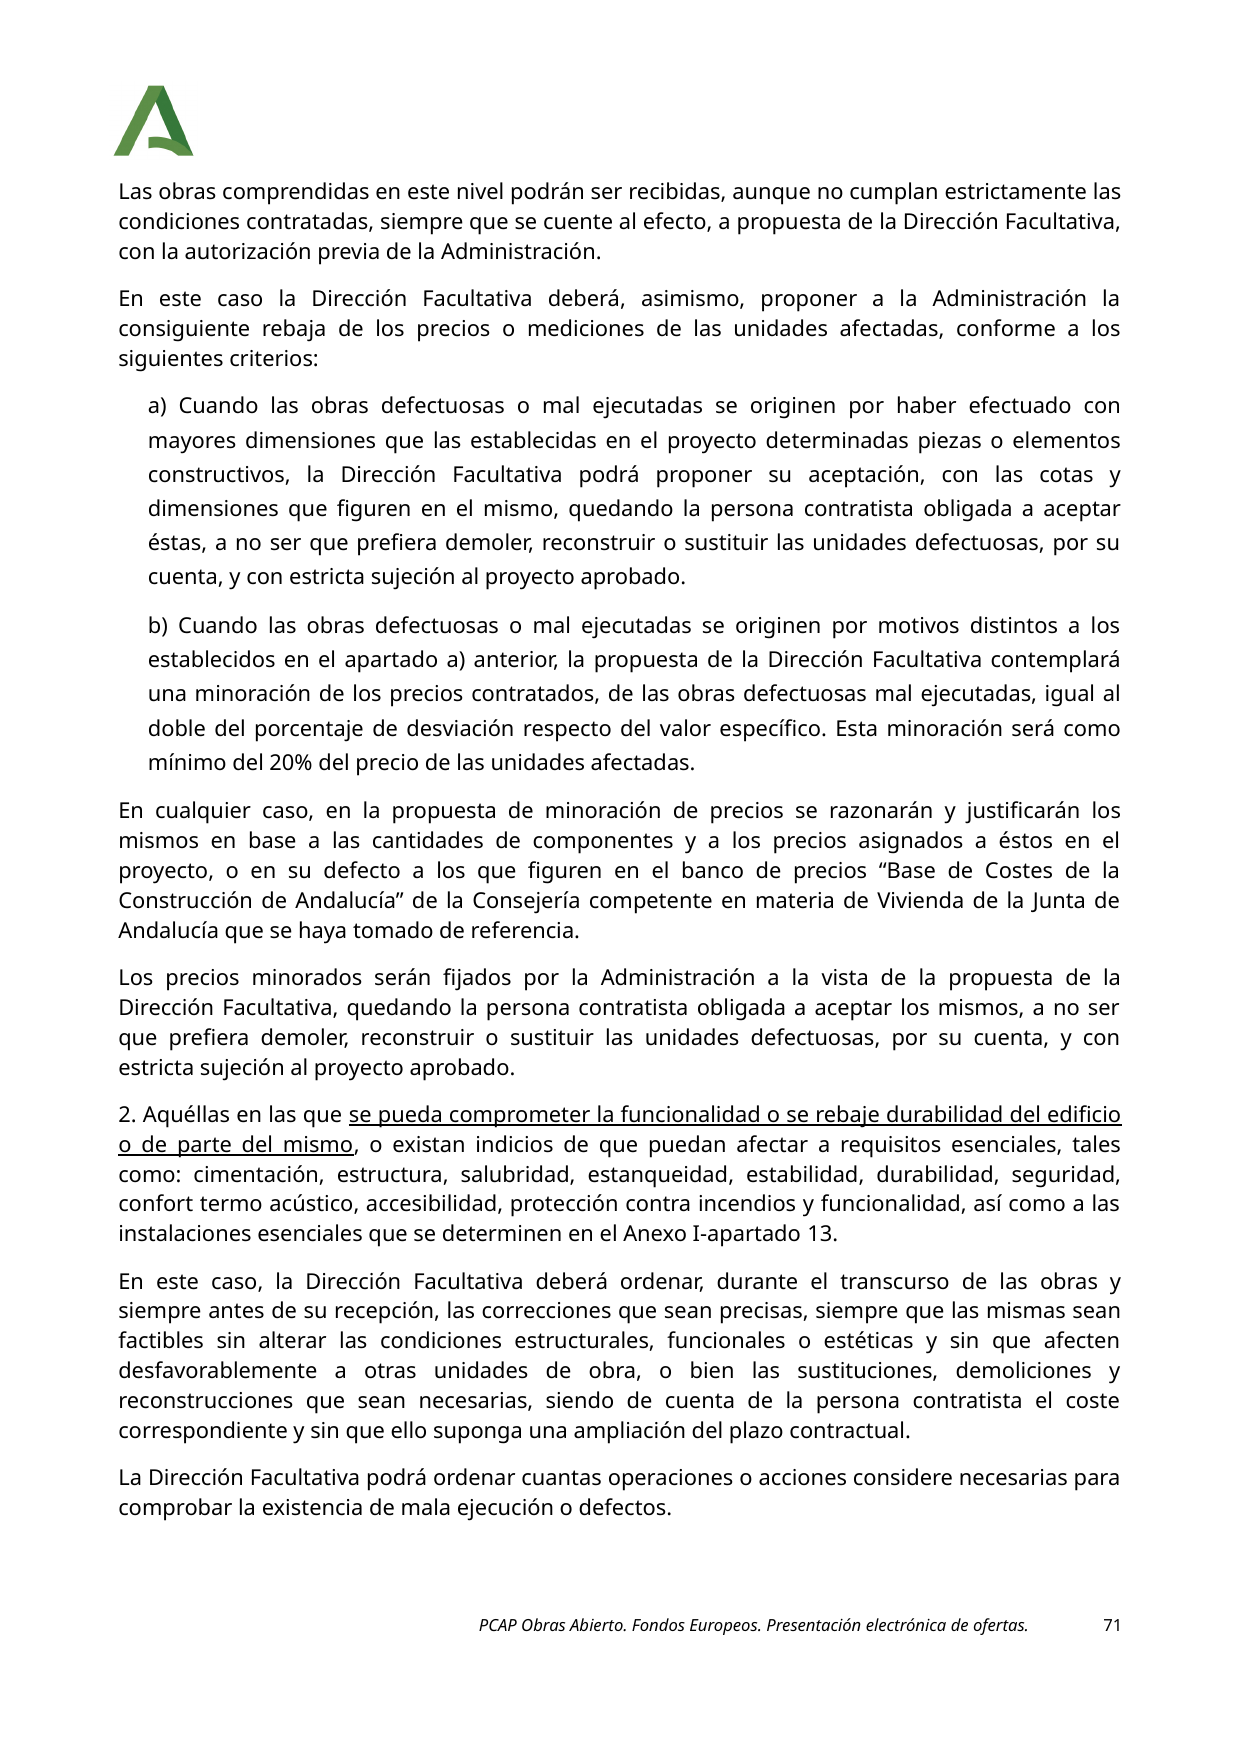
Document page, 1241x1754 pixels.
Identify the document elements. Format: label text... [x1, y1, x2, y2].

text En cualquier caso, en la propuesta de minoración de precios se razonarán y justificarán los mismos en base a las cantidades de componentes y a los precios asignados a éstos en el proyecto, o en su defecto a los que figuren en el banco de precios “Base de Costes de la Construcción de Andalucía” de la Consejería competente en materia de Vivienda de la Junta de Andalucía que se haya tomado de referencia. [118, 796, 1122, 944]
text La Dirección Facultativa podrá ordenar cuantas operaciones o acciones considere necesarias para comprobar la existencia de mala ejecución o defectos. [118, 1462, 1122, 1522]
text En este caso, la Dirección Facultativa deberá ordenar, durante el transcurso de las obras y siempre antes de su recepción, las correcciones que sean precisas, siempre que las mismas sean factibles sin alterar las condiciones estructurales, funcionales o estéticas y sin que afecten desfavorablemente a otras unidades de obra, o bien las sustituciones, demoliciones y reconstrucciones que sean necesarias, siendo de cuenta de la persona contratista el coste correspondiente y sin que ello suponga una ampliación del plazo contractual. [118, 1266, 1122, 1444]
text b) Cuando las obras defectuosas o mal ejecutadas se originen por motivos distintos a los establecidos en el apartado a) anterior, la propuesta de la Dirección Facultativa contemplará una minoración de los precios contratados, de las obras defectuosas mal ejecutadas, igual al doble del porcentaje de desviación respecto del valor específico. Esta minoración será como mínimo del 20% del precio de las unidades afectadas. [148, 610, 1122, 777]
text 2. Aquéllas en las que se pueda comprometer la funcionalidad o se rebaje durabilidad del edificio o de parte del mismo, o existan indicios de que puedan afectar a requisitos esenciales, tales como: cimentación, estructura, salubridad, estanqueidad, estabilidad, durabilidad, seguridad, confort termo acústico, accesibilidad, protección contra incendios y funcionalidad, así como a las instalaciones esenciales que se determinen en el Anexo I-apartado 13. [118, 1099, 1122, 1248]
text Las obras comprendidas en este nivel podrán ser recibidas, aunque no cumplan estrictamente las condiciones contratadas, siempre que se cuente al efecto, a propuesta de la Dirección Facultativa, con la autorización previa de la Administración. [118, 176, 1122, 266]
picture [109, 81, 198, 160]
text En este caso la Dirección Facultativa deberá, asimismo, proponer a la Administración la consiguiente rebaja de los precios o mediciones de las unidades afectadas, conforme a los siguientes criterios: [118, 283, 1122, 373]
text a) Cuando las obras defectuosas o mal ejecutadas se originen por haber efectuado con mayores dimensiones que las establecidas en el proyecto determinadas piezas o elementos constructivos, la Dirección Facultativa podrá proponer su aceptación, con las cotas y dimensiones que figuren en el mismo, quedando la persona contratista obligada a aceptar éstas, a no ser que prefiera demoler, reconstruir o sustituir las unidades defectuosas, por su cuenta, y con estricta sujeción al proyecto aprobado. [148, 391, 1122, 591]
text Los precios minorados serán fijados por la Administración a la vista de la propuesta de la Dirección Facultativa, quedando la persona contratista obligada a aceptar los mismos, a no ser que prefiera demoler, reconstruir o sustituir las unidades defectuosas, por su cuenta, y con estricta sujeción al proyecto aprobado. [118, 962, 1122, 1081]
